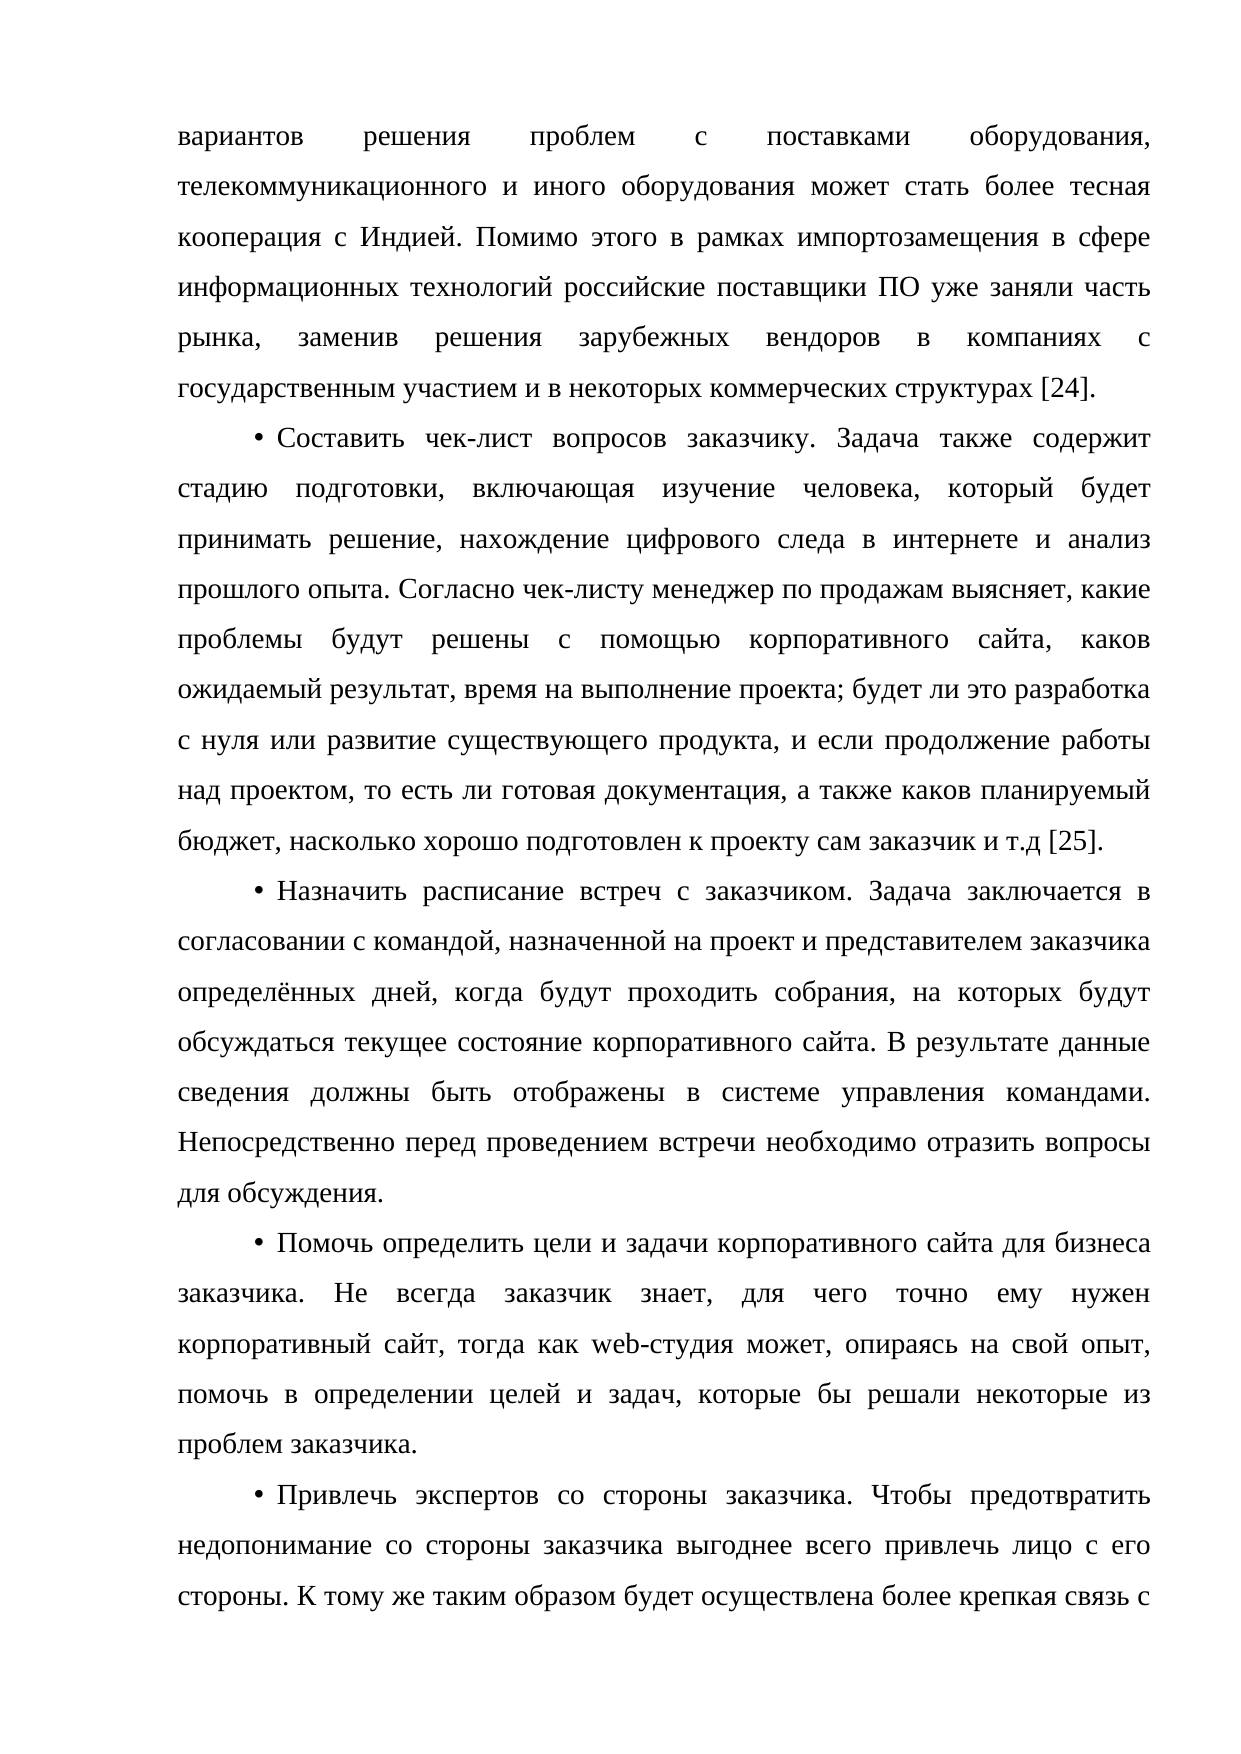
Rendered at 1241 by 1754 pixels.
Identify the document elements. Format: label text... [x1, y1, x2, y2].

list Помочь определить цели и задачи корпоративного сайта для бизнеса заказчика. Не всегда заказчик знает, для чего точно ему нужен корпоративный сайт, тогда как web-студия может, опираясь на свой опыт, помочь в определении целей и задач, которые бы решали некоторые из проблем заказчика. [177, 1225, 1152, 1460]
list вариантов решения проблем с поставками оборудования, телекоммуникационного и иного оборудования может стать более тесная кооперация с Индией. Помимо этого в рамках импортозамещения в сфере информационных технологий российские поставщики ПО уже заняли часть рынка, заменив решения зарубежных вендоров в компаниях с государственным участием и в некоторых коммерческих структурах [24]. [177, 118, 1152, 403]
list Назначить расписание встреч с заказчиком. Задача заключается в согласовании с командой, назначенной на проект и представителем заказчика определённых дней, когда будут проходить собрания, на которых будут обсуждаться текущее состояние корпоративного сайта. В результате данные сведения должны быть отображены в системе управления командами. Непосредственно перед проведением встречи необходимо отразить вопросы для обсуждения. [177, 873, 1152, 1208]
list Привлечь экспертов со стороны заказчика. Чтобы предотвратить недопонимание со стороны заказчика выгоднее всего привлечь лицо с его стороны. К тому же таким образом будет осуществлена более крепкая связь с [177, 1477, 1152, 1611]
list Составить чек-лист вопросов заказчику. Задача также содержит стадию подготовки, включающая изучение человека, который будет принимать решение, нахождение цифрового следа в интернете и анализ прошлого опыта. Согласно чек-листу менеджер по продажам выясняет, какие проблемы будут решены с помощью корпоративного сайта, каков ожидаемый результат, время на выполнение проекта; будет ли это разработка с нуля или развитие существующего продукта, и если продолжение работы над проектом, то есть ли готовая документация, а также каков планируемый бюджет, насколько хорошо подготовлен к проекту сам заказчик и т.д [25]. [177, 420, 1152, 856]
